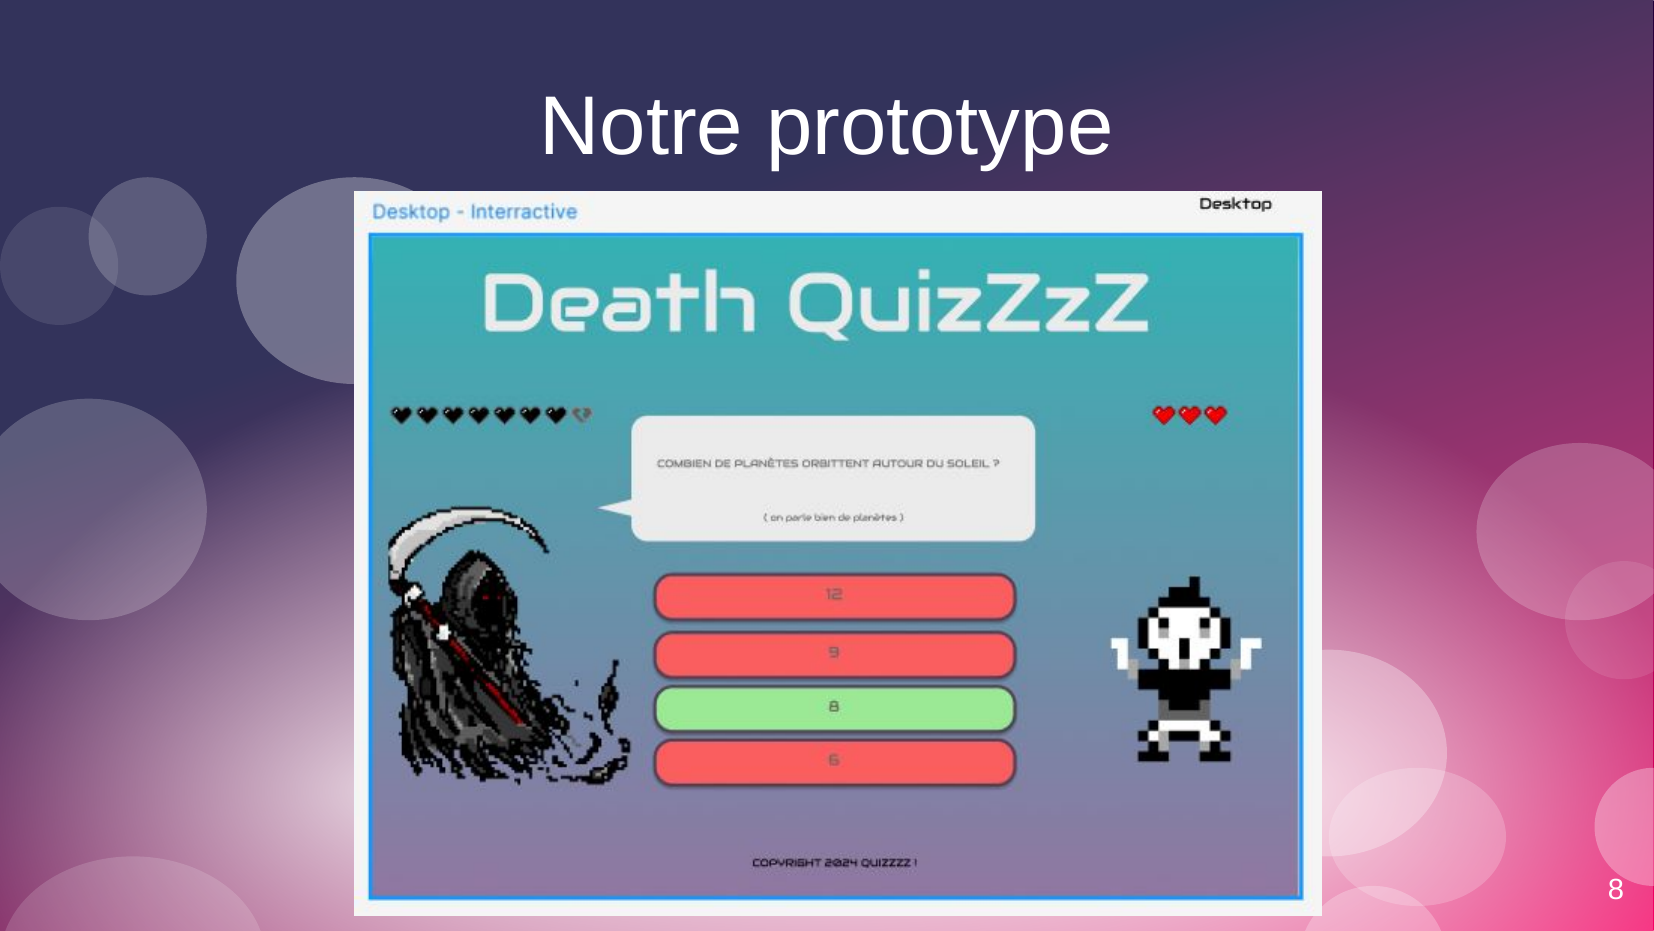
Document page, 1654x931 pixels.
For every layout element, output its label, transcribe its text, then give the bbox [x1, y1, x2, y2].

picture [354, 191, 1322, 916]
title Notre prototype [88, 44, 1565, 207]
